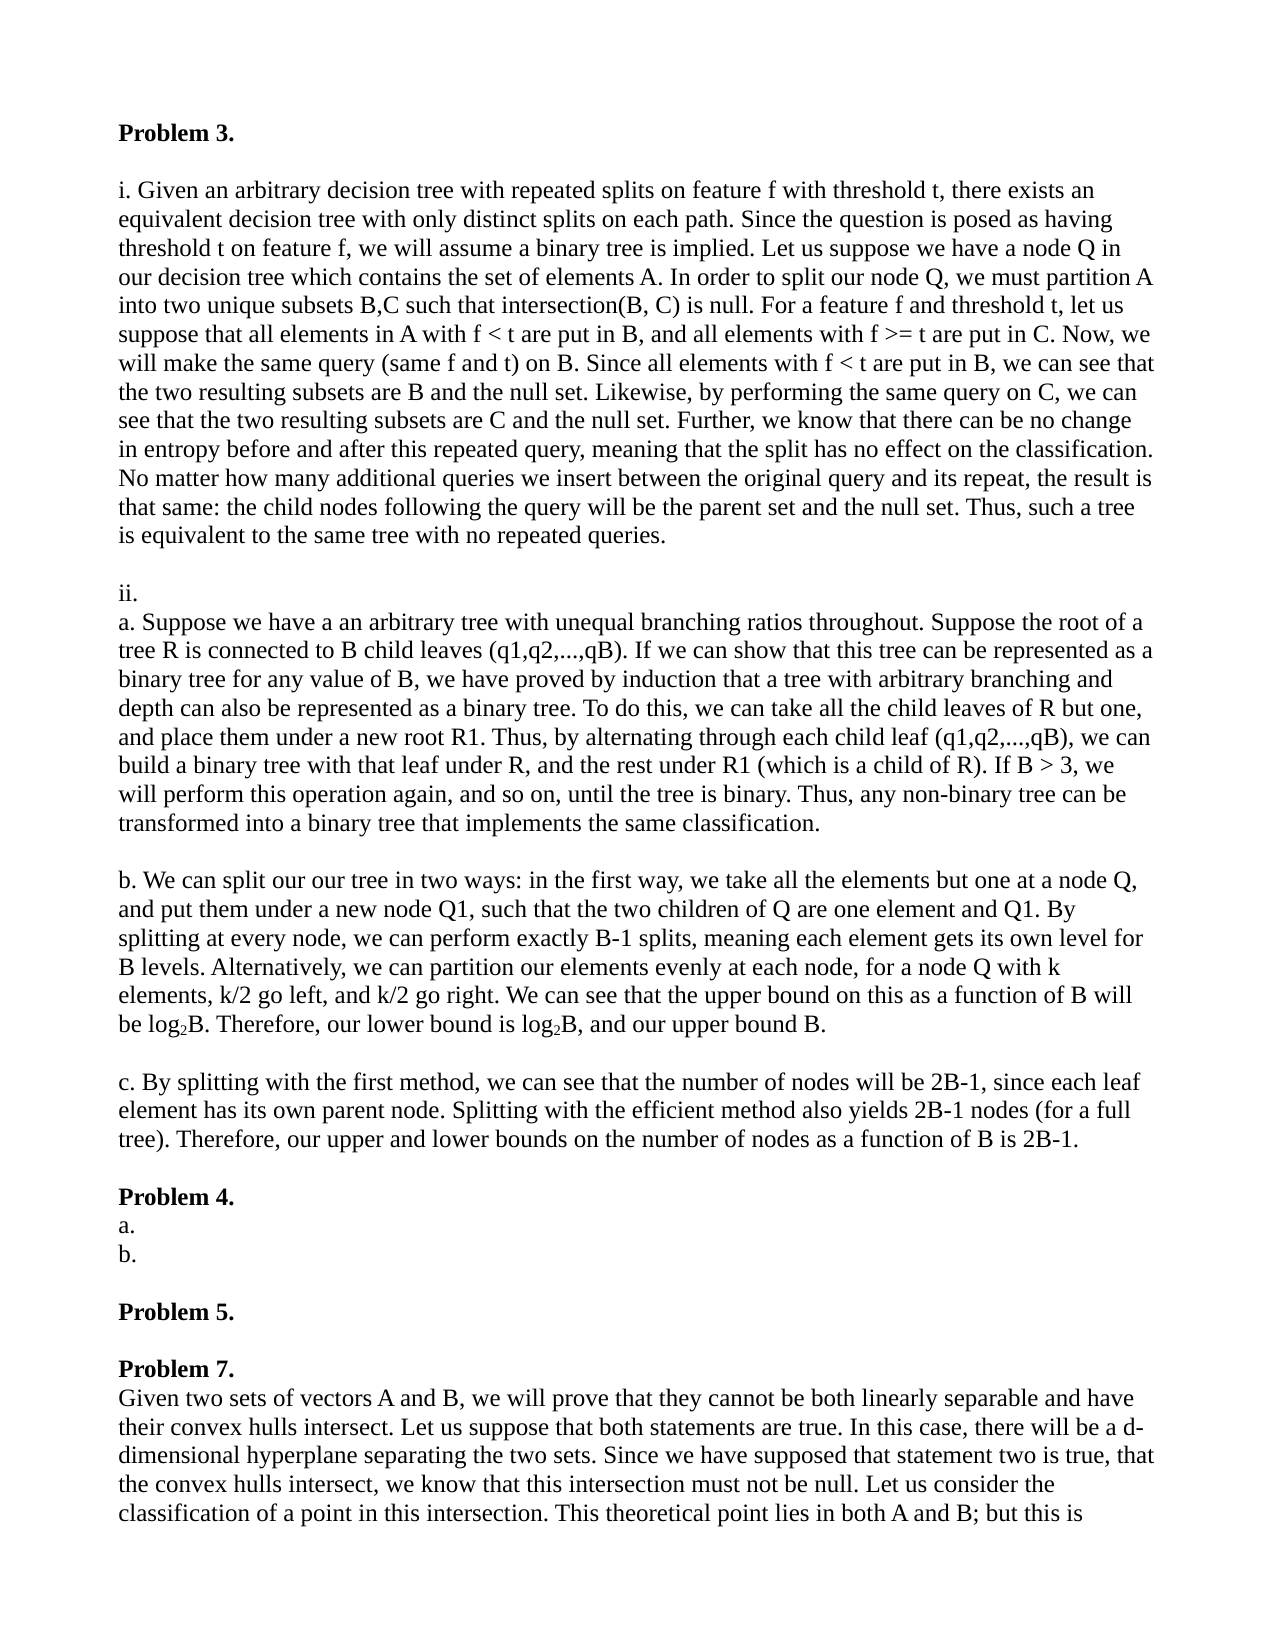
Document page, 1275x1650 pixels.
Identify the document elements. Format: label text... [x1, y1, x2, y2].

text Given two sets of vectors A and B, we will prove that they cannot be both linearly separable and have their convex hulls intersect. Let us suppose that both statements are true. In this case, there will be a d-dimensional hyperplane separating the two sets. Since we have supposed that statement two is true, that the convex hulls intersect, we know that this intersection must not be null. Let us consider the classification of a point in this intersection. This theoretical point lies in both A and B; but this is [118, 1383, 1157, 1527]
text a. Suppose we have a an arbitrary tree with unequal branching ratios throughout. Suppose the root of a tree R is connected to B child leaves (q1,q2,...,qB). If we can show that this tree can be represented as a binary tree for any value of B, we have proved by induction that a tree with arbitrary branching and depth can also be represented as a binary tree. To do this, we can take all the child leaves of R but one, and place them under a new root R1. Thus, by alternating through each child leaf (q1,q2,...,qB), we can build a binary tree with that leaf under R, and the rest under R1 (which is a child of R). If B > 3, we will perform this operation again, and so on, until the tree is binary. Thus, any non-binary tree can be transformed into a binary tree that implements the same classification. [118, 607, 1157, 837]
text i. Given an arbitrary decision tree with repeated splits on feature f with threshold t, there exists an equivalent decision tree with only distinct splits on each path. Since the question is posed as having threshold t on feature f, we will assume a binary tree is implied. Let us suppose we have a node Q in our decision tree which contains the set of elements A. In order to split our node Q, we must partition A into two unique subsets B,C such that intersection(B, C) is null. For a feature f and threshold t, let us suppose that all elements in A with f < t are put in B, and all elements with f >= t are put in C. Now, we will make the same query (same f and t) on B. Since all elements with f < t are put in B, we can see that the two resulting subsets are B and the null set. Likewise, by performing the same query on C, we can see that the two resulting subsets are C and the null set. Further, we know that there can be no change in entropy before and after this repeated query, meaning that the split has no effect on the classification. No matter how many additional queries we insert between the original query and its repeat, the result is that same: the child nodes following the query will be the parent set and the null set. Thus, such a tree is equivalent to the same tree with no repeated queries. [118, 176, 1157, 549]
text b. [118, 1239, 1157, 1268]
text b. We can split our our tree in two ways: in the first way, we take all the elements but one at a node Q, and put them under a new node Q1, such that the two children of Q are one element and Q1. By splitting at every node, we can perform exactly B-1 splits, meaning each element gets its own level for B levels. Alternatively, we can partition our elements evenly at each node, for a node Q with k elements, k/2 go left, and k/2 go right. We can see that the upper bound on this as a function of B will be log2B. Therefore, our lower bound is log2B, and our upper bound B. [118, 866, 1157, 1038]
text c. By splitting with the first method, we can see that the number of nodes will be 2B-1, since each leaf element has its own parent node. Splitting with the efficient method also yields 2B-1 nodes (for a full tree). Therefore, our upper and lower bounds on the number of nodes as a function of B is 2B-1. [118, 1067, 1157, 1153]
text a. [118, 1211, 1157, 1239]
text Problem 5. [118, 1297, 1157, 1326]
text ii. [118, 578, 1157, 607]
text Problem 4. [118, 1182, 1157, 1211]
text Problem 7. [118, 1354, 1157, 1383]
text Problem 3. [118, 118, 1157, 147]
